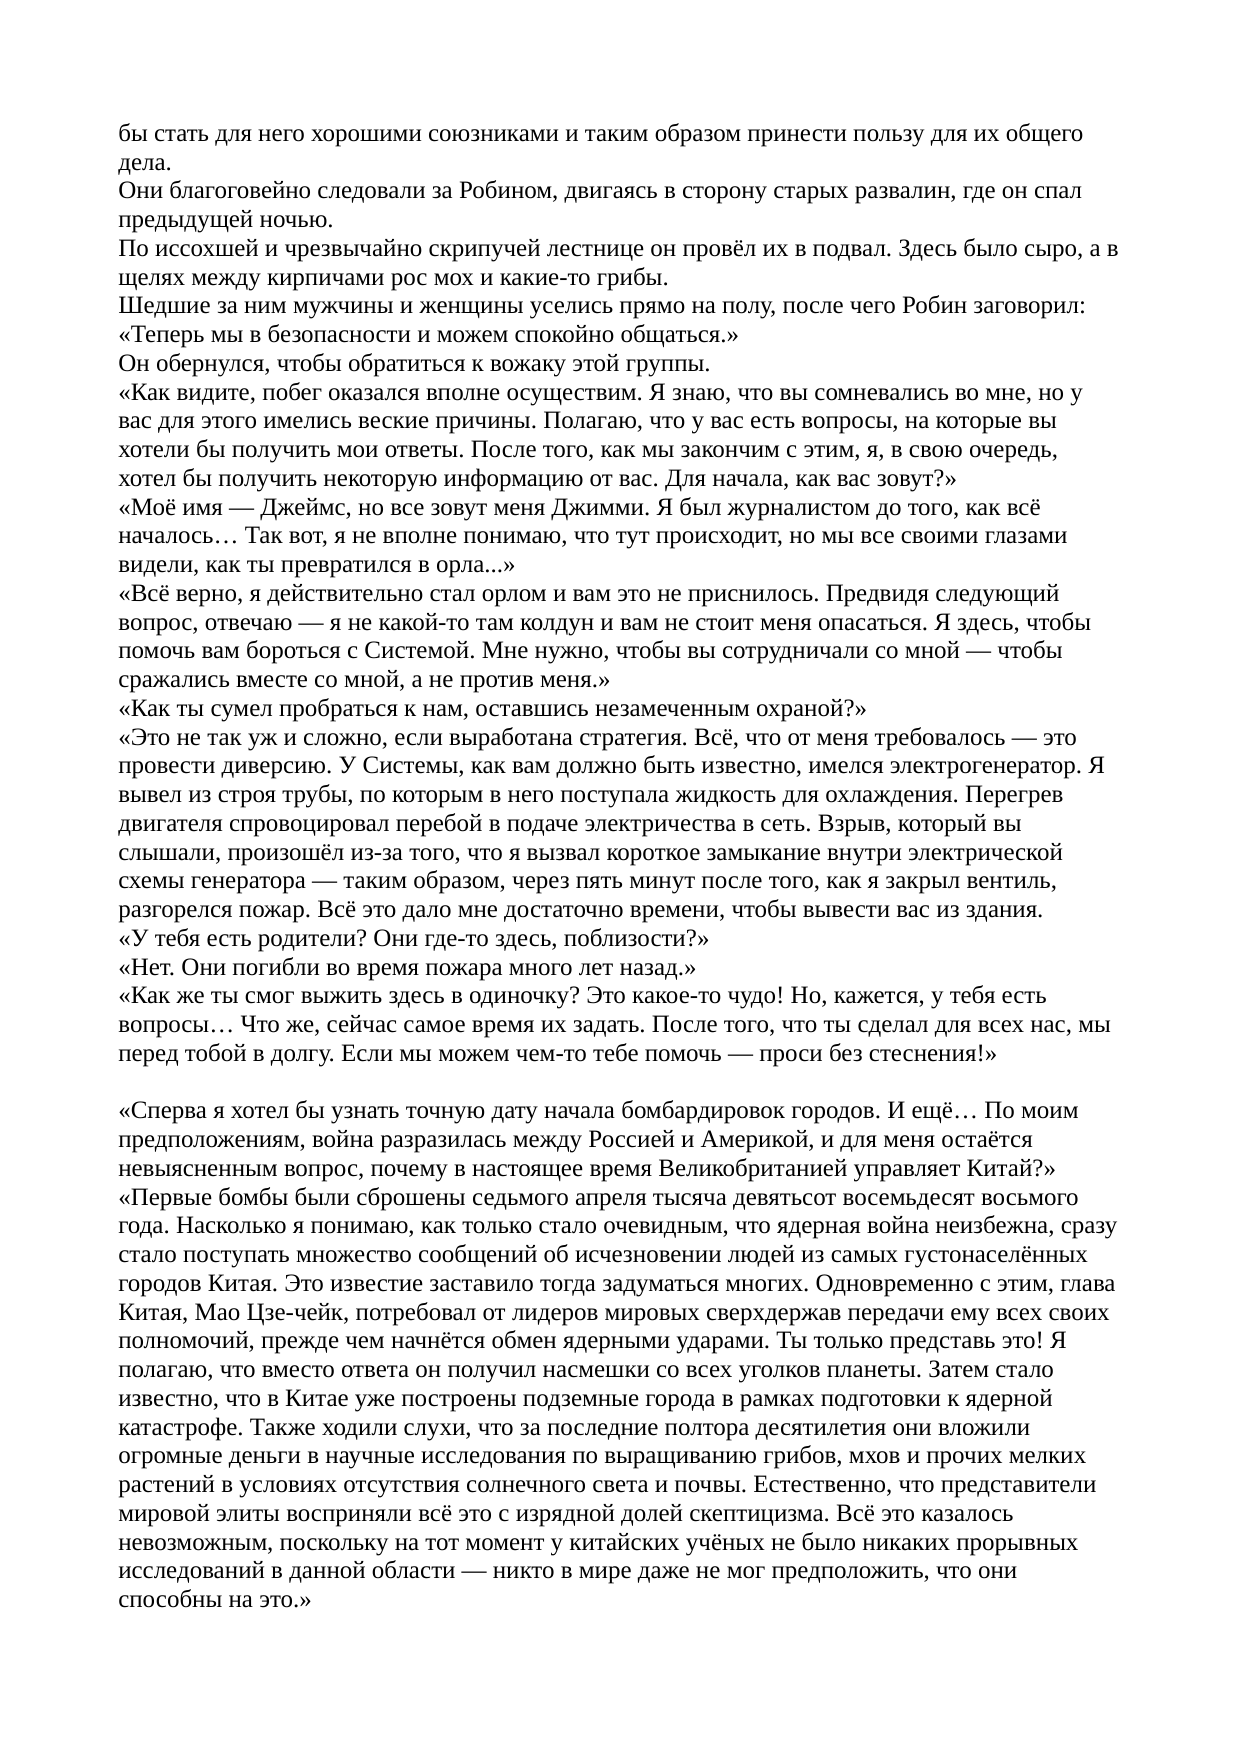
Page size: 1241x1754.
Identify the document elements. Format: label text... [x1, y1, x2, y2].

text «У тебя есть родители? Они где-то здесь, поблизости?» [118, 923, 1122, 952]
text «Сперва я хотел бы узнать точную дату начала бомбардировок городов. И ещё… По моим предположениям, война разразилась между Россией и Америкой, и для меня остаётся невыясненным вопрос, почему в настоящее время Великобританией управляет Китай?» [118, 1096, 1122, 1182]
text По иссохшей и чрезвычайно скрипучей лестнице он провёл их в подвал. Здесь было сыро, а в щелях между кирпичами рос мох и какие-то грибы. [118, 233, 1122, 291]
text «Как ты сумел пробраться к нам, оставшись незамеченным охраной?» [118, 693, 1122, 722]
text «Это не так уж и сложно, если выработана стратегия. Всё, что от меня требовалось — это провести диверсию. У Системы, как вам должно быть известно, имелся электрогенератор. Я вывел из строя трубы, по которым в него поступала жидкость для охлаждения. Перегрев двигателя спровоцировал перебой в подаче электричества в сеть. Взрыв, который вы слышали, произошёл из-за того, что я вызвал короткое замыкание внутри электрической схемы генератора — таким образом, через пять минут после того, как я закрыл вентиль, разгорелся пожар. Всё это дало мне достаточно времени, чтобы вывести вас из здания. [118, 722, 1122, 923]
text Шедшие за ним мужчины и женщины уселись прямо на полу, после чего Робин заговорил: [118, 291, 1122, 319]
text «Как видите, побег оказался вполне осуществим. Я знаю, что вы сомневались во мне, но у вас для этого имелись веские причины. Полагаю, что у вас есть вопросы, на которые вы хотели бы получить мои ответы. После того, как мы закончим с этим, я, в свою очередь, хотел бы получить некоторую информацию от вас. Для начала, как вас зовут?» [118, 377, 1122, 492]
text «Всё верно, я действительно стал орлом и вам это не приснилось. Предвидя следующий вопрос, отвечаю — я не какой-то там колдун и вам не стоит меня опасаться. Я здесь, чтобы помочь вам бороться с Системой. Мне нужно, чтобы вы сотрудничали со мной — чтобы сражались вместе со мной, а не против меня.» [118, 578, 1122, 693]
text «Первые бомбы были сброшены седьмого апреля тысяча девятьсот восемьдесят восьмого года. Насколько я понимаю, как только стало очевидным, что ядерная война неизбежна, сразу стало поступать множество сообщений об исчезновении людей из самых густонаселённых городов Китая. Это известие заставило тогда задуматься многих. Одновременно с этим, глава Китая, Мао Цзе-чейк, потребовал от лидеров мировых сверхдержав передачи ему всех своих полномочий, прежде чем начнётся обмен ядерными ударами. Ты только представь это! Я полагаю, что вместо ответа он получил насмешки со всех уголков планеты. Затем стало известно, что в Китае уже построены подземные города в рамках подготовки к ядерной катастрофе. Также ходили слухи, что за последние полтора десятилетия они вложили огромные деньги в научные исследования по выращиванию грибов, мхов и прочих мелких растений в условиях отсутствия солнечного света и почвы. Естественно, что представители мировой элиты восприняли всё это с изрядной долей скептицизма. Всё это казалось невозможным, поскольку на тот момент у китайских учёных не было никаких прорывных исследований в данной области — никто в мире даже не мог предположить, что они способны на это.» [118, 1182, 1122, 1613]
text «Моё имя — Джеймс, но все зовут меня Джимми. Я был журналистом до того, как всё началось… Так вот, я не вполне понимаю, что тут происходит, но мы все своими глазами видели, как ты превратился в орла...» [118, 492, 1122, 578]
text «Как же ты смог выжить здесь в одиночку? Это какое-то чудо! Но, кажется, у тебя есть вопросы… Что же, сейчас самое время их задать. После того, что ты сделал для всех нас, мы перед тобой в долгу. Если мы можем чем-то тебе помочь — проси без стеснения!» [118, 981, 1122, 1067]
text Он обернулся, чтобы обратиться к вожаку этой группы. [118, 348, 1122, 377]
text «Нет. Они погибли во время пожара много лет назад.» [118, 952, 1122, 981]
text бы стать для него хорошими союзниками и таким образом принести пользу для их общего дела. [118, 118, 1122, 176]
text «Теперь мы в безопасности и можем спокойно общаться.» [118, 319, 1122, 348]
text Они благоговейно следовали за Робином, двигаясь в сторону старых развалин, где он спал предыдущей ночью. [118, 176, 1122, 233]
